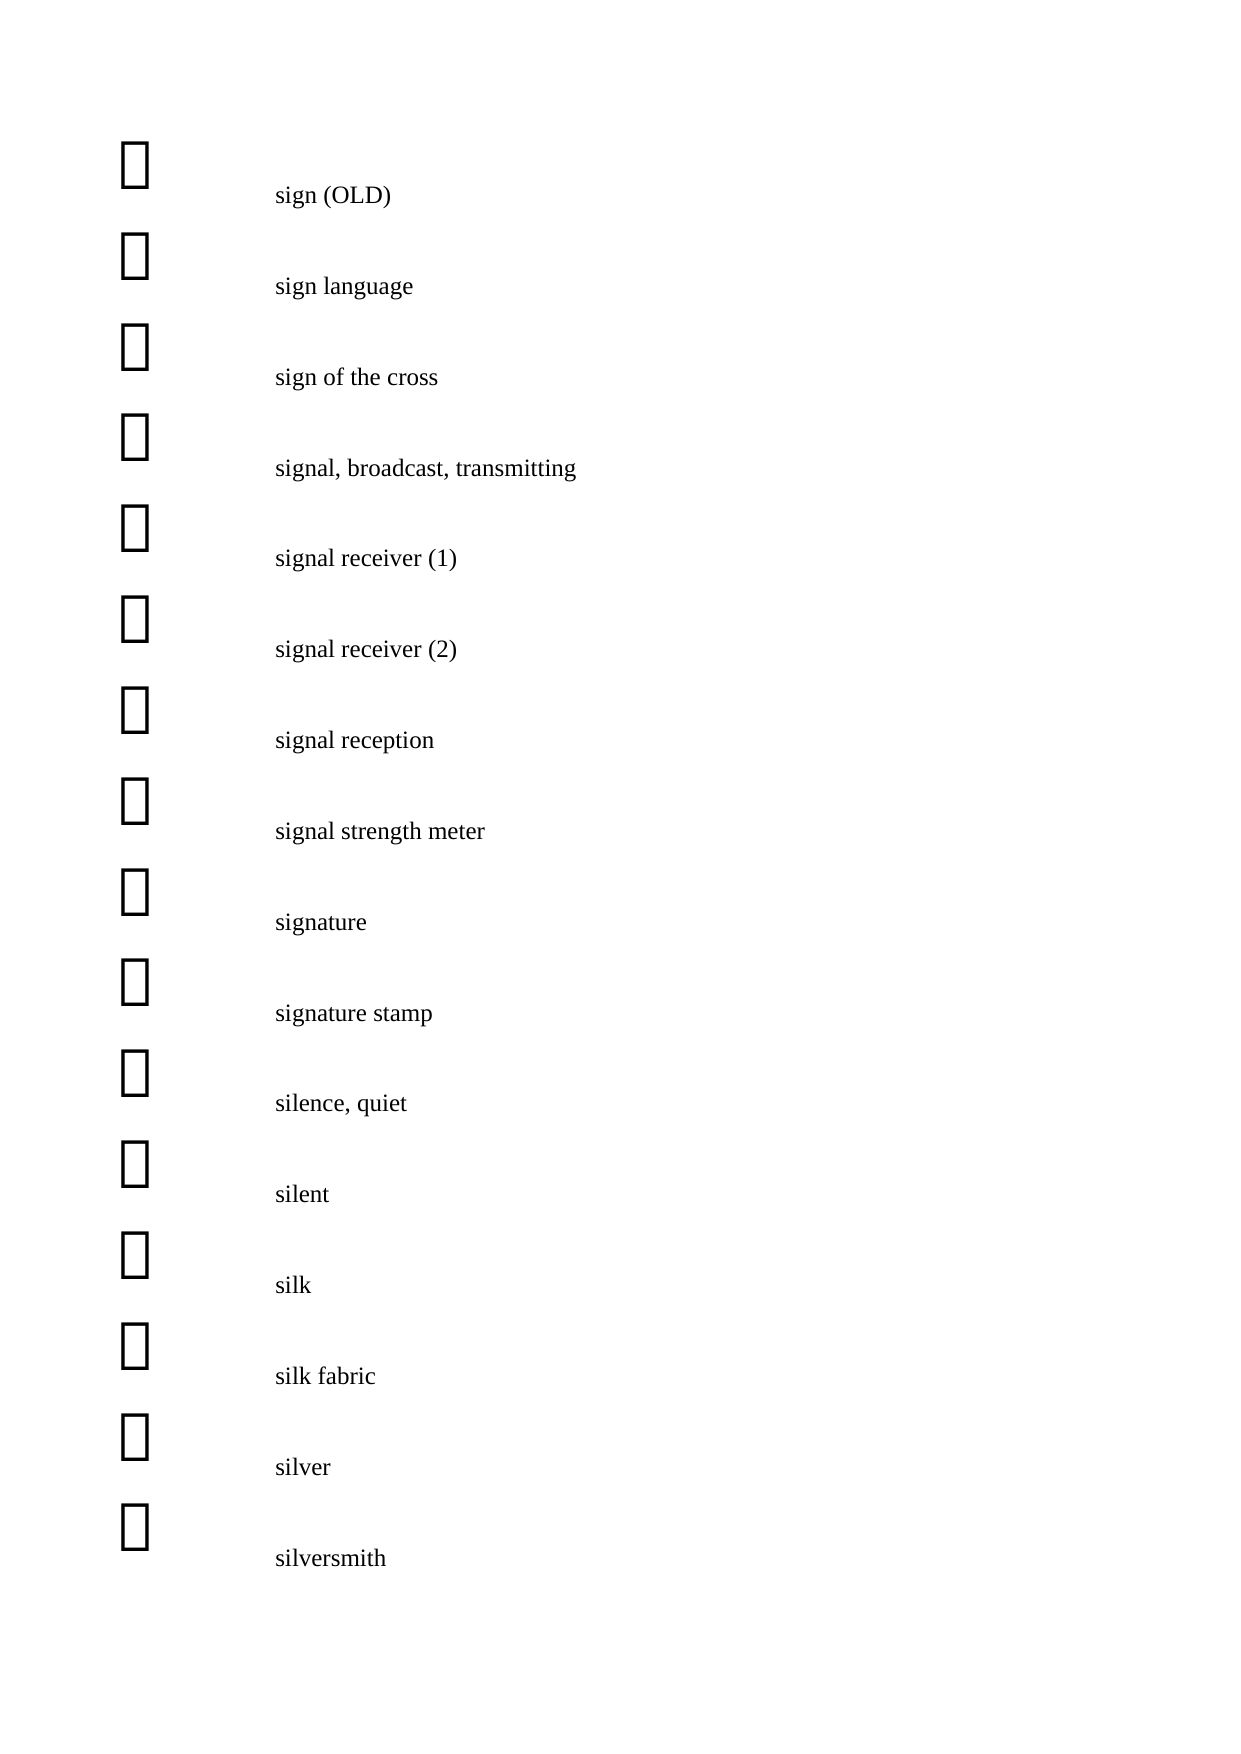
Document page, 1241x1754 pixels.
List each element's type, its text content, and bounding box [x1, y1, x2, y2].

table_cell sign language [275, 209, 949, 300]
table_cell  [115, 572, 275, 663]
table_cell  [115, 663, 275, 754]
table_cell silversmith [275, 1481, 949, 1571]
table_cell  [115, 1299, 275, 1390]
table_cell  [115, 754, 275, 845]
table_cell  [115, 481, 275, 572]
table_cell silence, quiet [275, 1026, 949, 1117]
table_cell  [115, 391, 275, 481]
table_cell sign of the cross [275, 300, 949, 391]
table_cell silk fabric [275, 1299, 949, 1390]
table_cell silver [275, 1390, 949, 1481]
table_cell signal reception [275, 663, 949, 754]
table_cell sign (OLD) [275, 118, 949, 209]
table_cell  [115, 1117, 275, 1208]
table_cell  [115, 1208, 275, 1299]
table_cell signal strength meter [275, 754, 949, 845]
table_cell  [115, 300, 275, 391]
table_cell signal receiver (2) [275, 572, 949, 663]
table_cell silent [275, 1117, 949, 1208]
table_cell silk [275, 1208, 949, 1299]
table_cell  [115, 1026, 275, 1117]
table_cell signal receiver (1) [275, 481, 949, 572]
table_cell  [115, 209, 275, 300]
table_cell  [115, 845, 275, 936]
table_cell  [115, 1481, 275, 1571]
table_cell  [115, 1390, 275, 1481]
table_cell  [115, 118, 275, 209]
table_cell signature [275, 845, 949, 936]
table_cell  [115, 936, 275, 1026]
table_cell signal, broadcast, transmitting [275, 391, 949, 481]
table_cell signature stamp [275, 936, 949, 1026]
